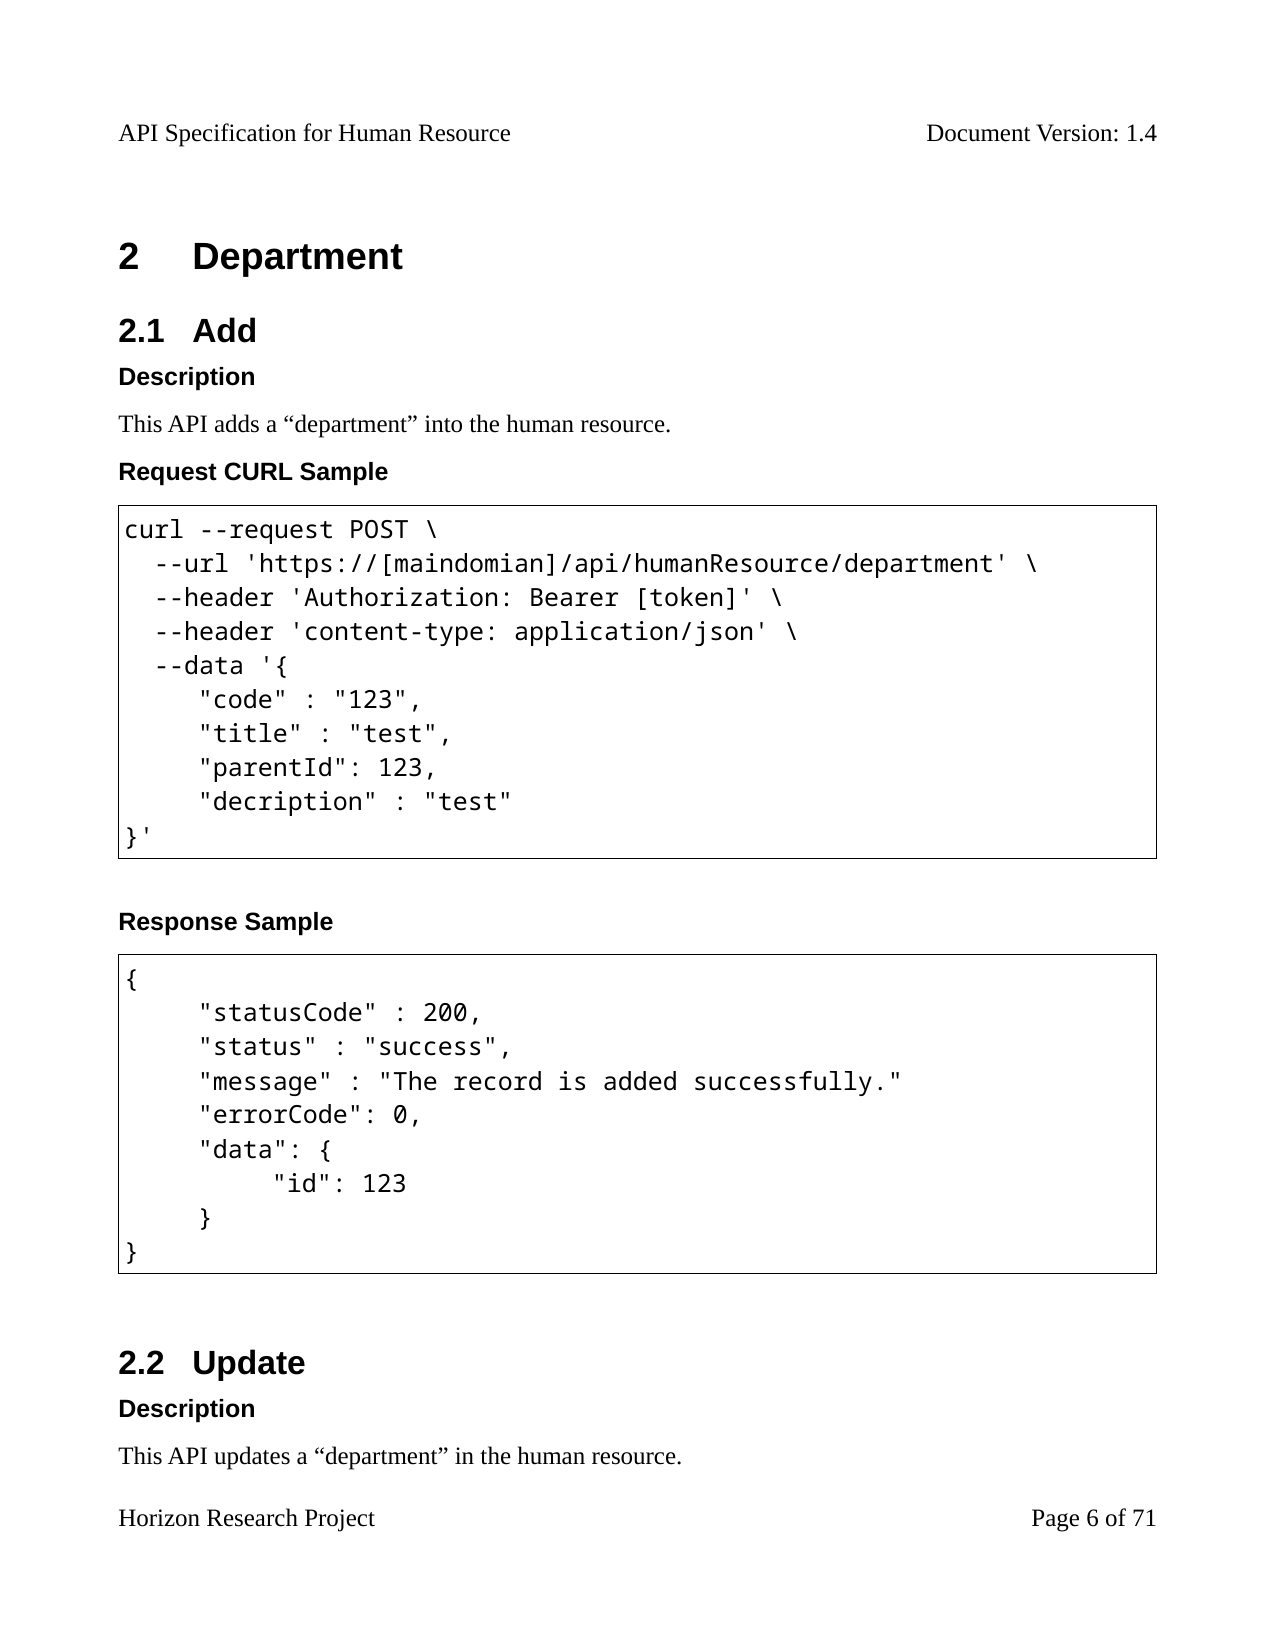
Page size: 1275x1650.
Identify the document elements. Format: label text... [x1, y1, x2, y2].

table_header curl --request POST \ --url 'https://[maindomian]/api/humanResource/department' \ --header 'Authorization: Bearer [token]' \ --header 'content-type: application/json' \ --data '{ "code" : "123", "title" : "test", "parentId": 123, "decription" : "test" }' [119, 506, 1156, 858]
text Description [118, 1394, 1157, 1423]
text Description [118, 362, 1157, 391]
text Response Sample [118, 907, 1157, 935]
text This API adds a “department” into the human resource. [118, 409, 1157, 438]
text This API updates a “department” in the human resource. [118, 1441, 1157, 1470]
subtitle Update [118, 1343, 1157, 1381]
subtitle Add [118, 311, 1157, 349]
text Request CURL Sample [118, 457, 1157, 486]
subtitle Department [118, 234, 1157, 277]
table_header { "statusCode" : 200, "status" : "success", "message" : "The record is added successfully." "errorCode": 0, "data": { "id": 123 } } [119, 955, 1156, 1273]
